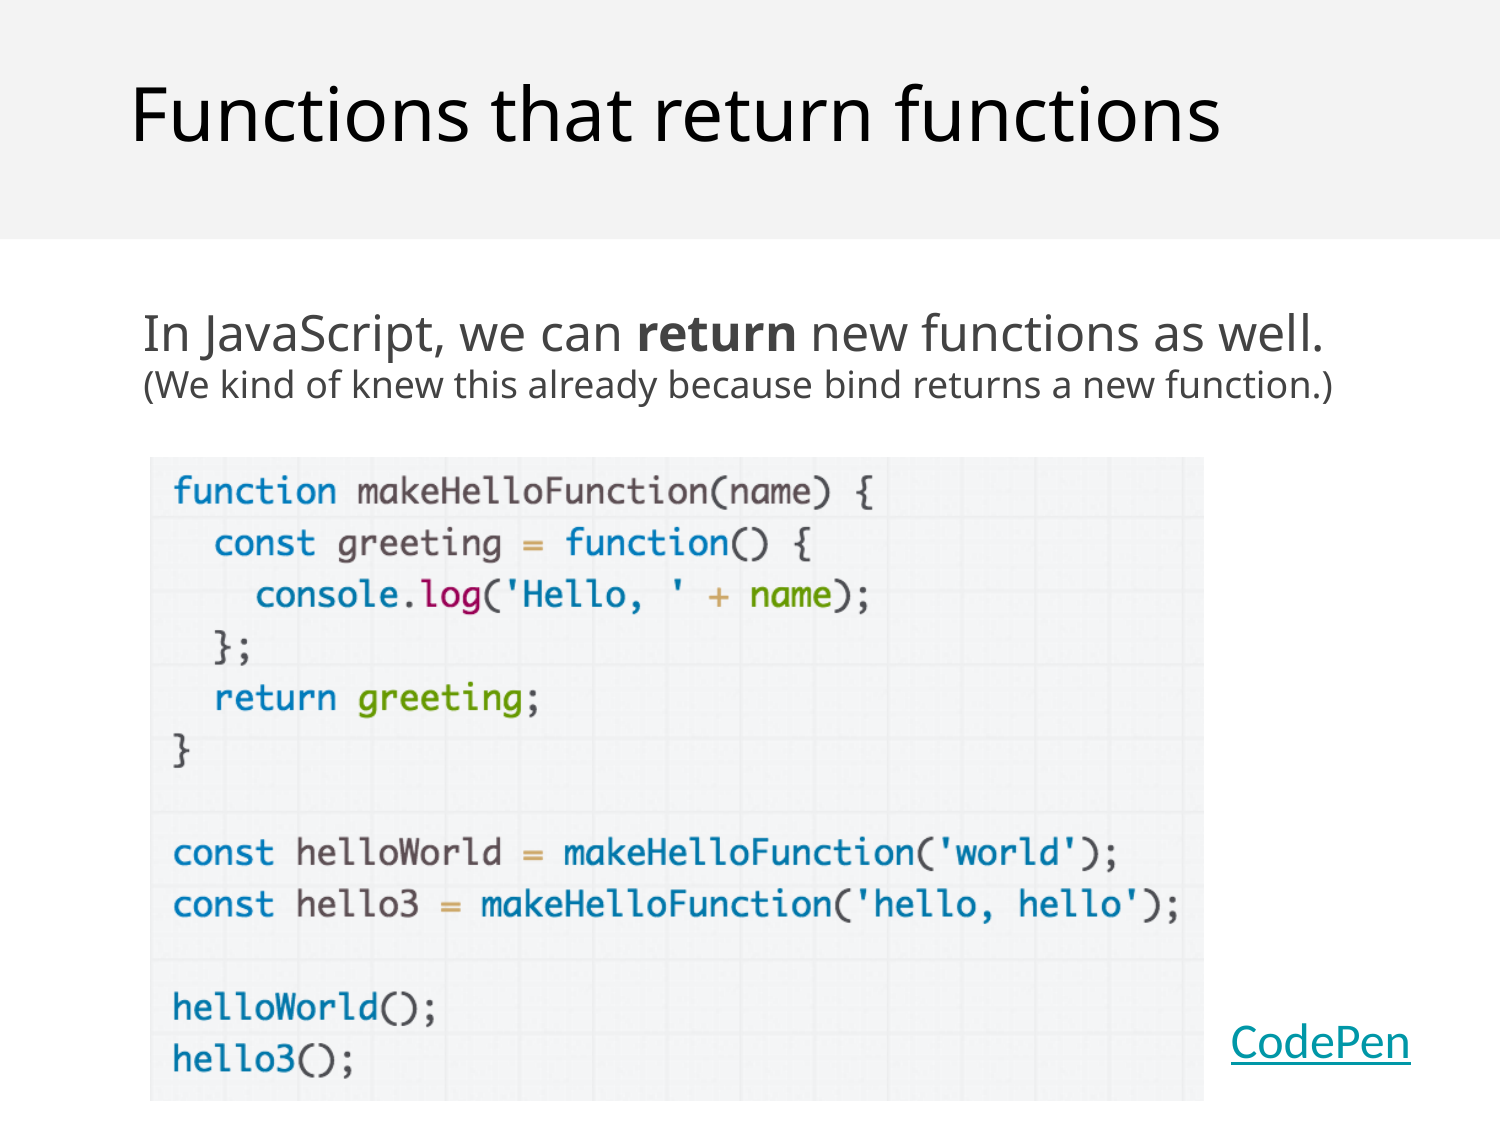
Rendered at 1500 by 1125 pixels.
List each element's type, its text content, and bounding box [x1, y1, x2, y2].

text_box CodePen [1215, 907, 1482, 1125]
list In JavaScript, we can return new functions as well. (We kind of knew this already because bind returns a new function.) [128, 267, 1372, 441]
picture [150, 457, 1204, 1101]
title Functions that return functions [115, 51, 1359, 178]
